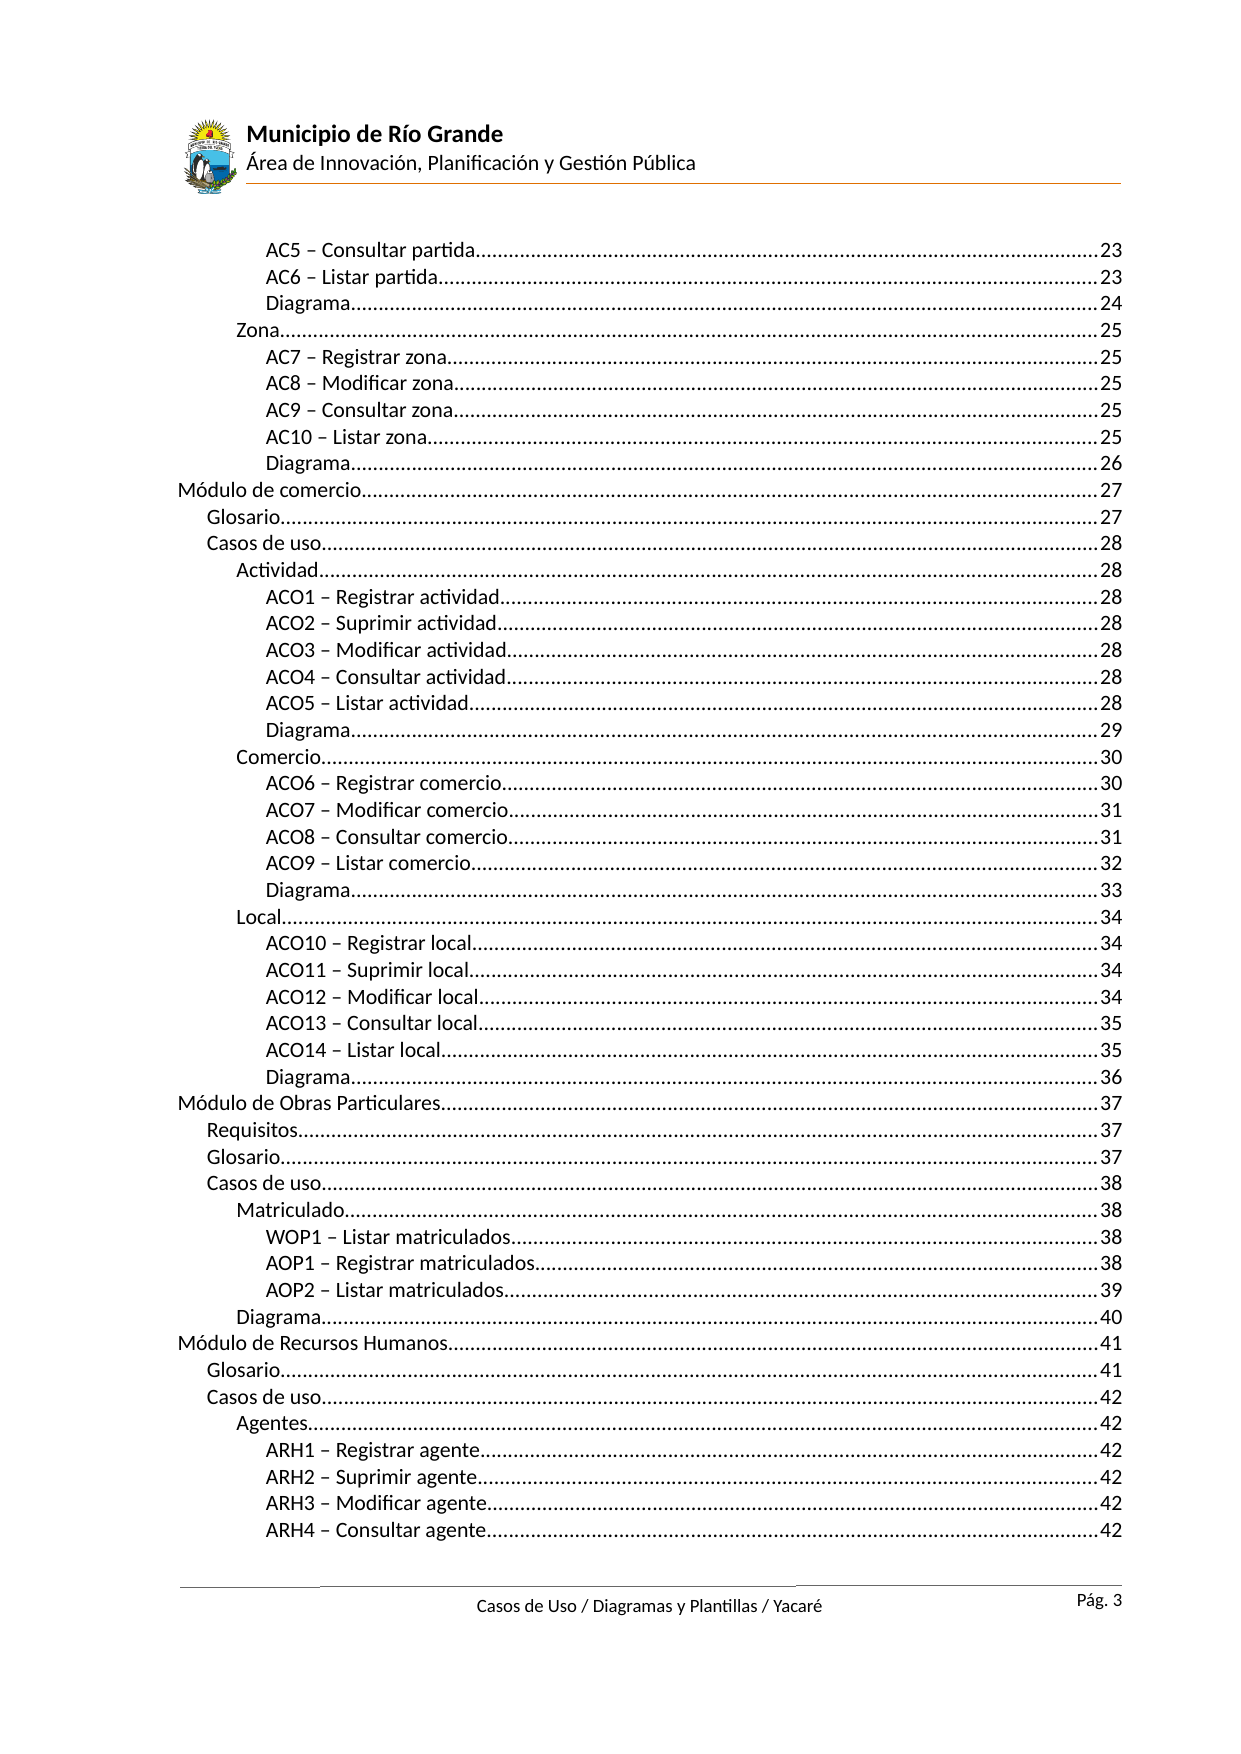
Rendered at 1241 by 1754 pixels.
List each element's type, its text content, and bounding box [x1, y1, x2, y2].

text Zona 25 [236, 316, 1122, 343]
subtitle AOP1 – Registrar matriculados 38 [266, 1249, 1122, 1276]
text Casos de uso 42 [207, 1383, 1122, 1409]
subtitle Diagrama 26 [266, 449, 1122, 476]
subtitle ARH1 – Registrar agente 42 [266, 1436, 1122, 1463]
subtitle ACO7 – Modificar comercio 31 [266, 796, 1122, 823]
subtitle ACO1 – Registrar actividad 28 [266, 583, 1122, 609]
subtitle ACO6 – Registrar comercio 30 [266, 769, 1122, 796]
subtitle AC5 – Consultar partida 23 [266, 236, 1122, 263]
subtitle ARH3 – Modificar agente 42 [266, 1489, 1122, 1516]
subtitle ACO13 – Consultar local 35 [266, 1009, 1122, 1036]
subtitle ACO14 – Listar local 35 [266, 1036, 1122, 1063]
subtitle Diagrama 33 [266, 876, 1122, 903]
subtitle ACO12 – Modificar local 34 [266, 983, 1122, 1009]
subtitle ACO3 – Modificar actividad 28 [266, 636, 1122, 663]
subtitle ACO10 – Registrar local 34 [266, 929, 1122, 956]
text Módulo de comercio 27 [177, 476, 1122, 503]
text Módulo de Obras Particulares 37 [177, 1089, 1122, 1116]
subtitle AC10 – Listar zona 25 [266, 423, 1122, 449]
text Módulo de Recursos Humanos 41 [177, 1329, 1122, 1356]
subtitle AC8 – Modificar zona 25 [266, 369, 1122, 396]
subtitle Diagrama 36 [266, 1063, 1122, 1089]
text Casos de uso 28 [207, 529, 1122, 556]
subtitle WOP1 – Listar matriculados 38 [266, 1223, 1122, 1249]
text Agentes 42 [236, 1409, 1122, 1436]
text Matriculado 38 [236, 1196, 1122, 1223]
text Actividad 28 [236, 556, 1122, 583]
text Diagrama 40 [236, 1303, 1122, 1329]
text Glosario 37 [207, 1143, 1122, 1169]
text Glosario 41 [207, 1356, 1122, 1383]
text Local 34 [236, 903, 1122, 929]
subtitle ACO8 – Consultar comercio 31 [266, 823, 1122, 849]
subtitle ARH2 – Suprimir agente 42 [266, 1463, 1122, 1489]
subtitle ACO5 – Listar actividad 28 [266, 689, 1122, 716]
subtitle AOP2 – Listar matriculados 39 [266, 1276, 1122, 1303]
subtitle Diagrama 29 [266, 716, 1122, 743]
subtitle ARH4 – Consultar agente 42 [266, 1516, 1122, 1543]
subtitle ACO4 – Consultar actividad 28 [266, 663, 1122, 689]
subtitle ACO9 – Listar comercio 32 [266, 849, 1122, 876]
text Comercio 30 [236, 743, 1122, 769]
text Glosario 27 [207, 503, 1122, 529]
text Casos de uso 38 [207, 1169, 1122, 1196]
subtitle ACO2 – Suprimir actividad 28 [266, 609, 1122, 636]
subtitle ACO11 – Suprimir local 34 [266, 956, 1122, 983]
subtitle AC7 – Registrar zona 25 [266, 343, 1122, 369]
text Requisitos 37 [207, 1116, 1122, 1143]
subtitle AC9 – Consultar zona 25 [266, 396, 1122, 423]
subtitle Diagrama 24 [266, 289, 1122, 316]
subtitle AC6 – Listar partida 23 [266, 263, 1122, 289]
